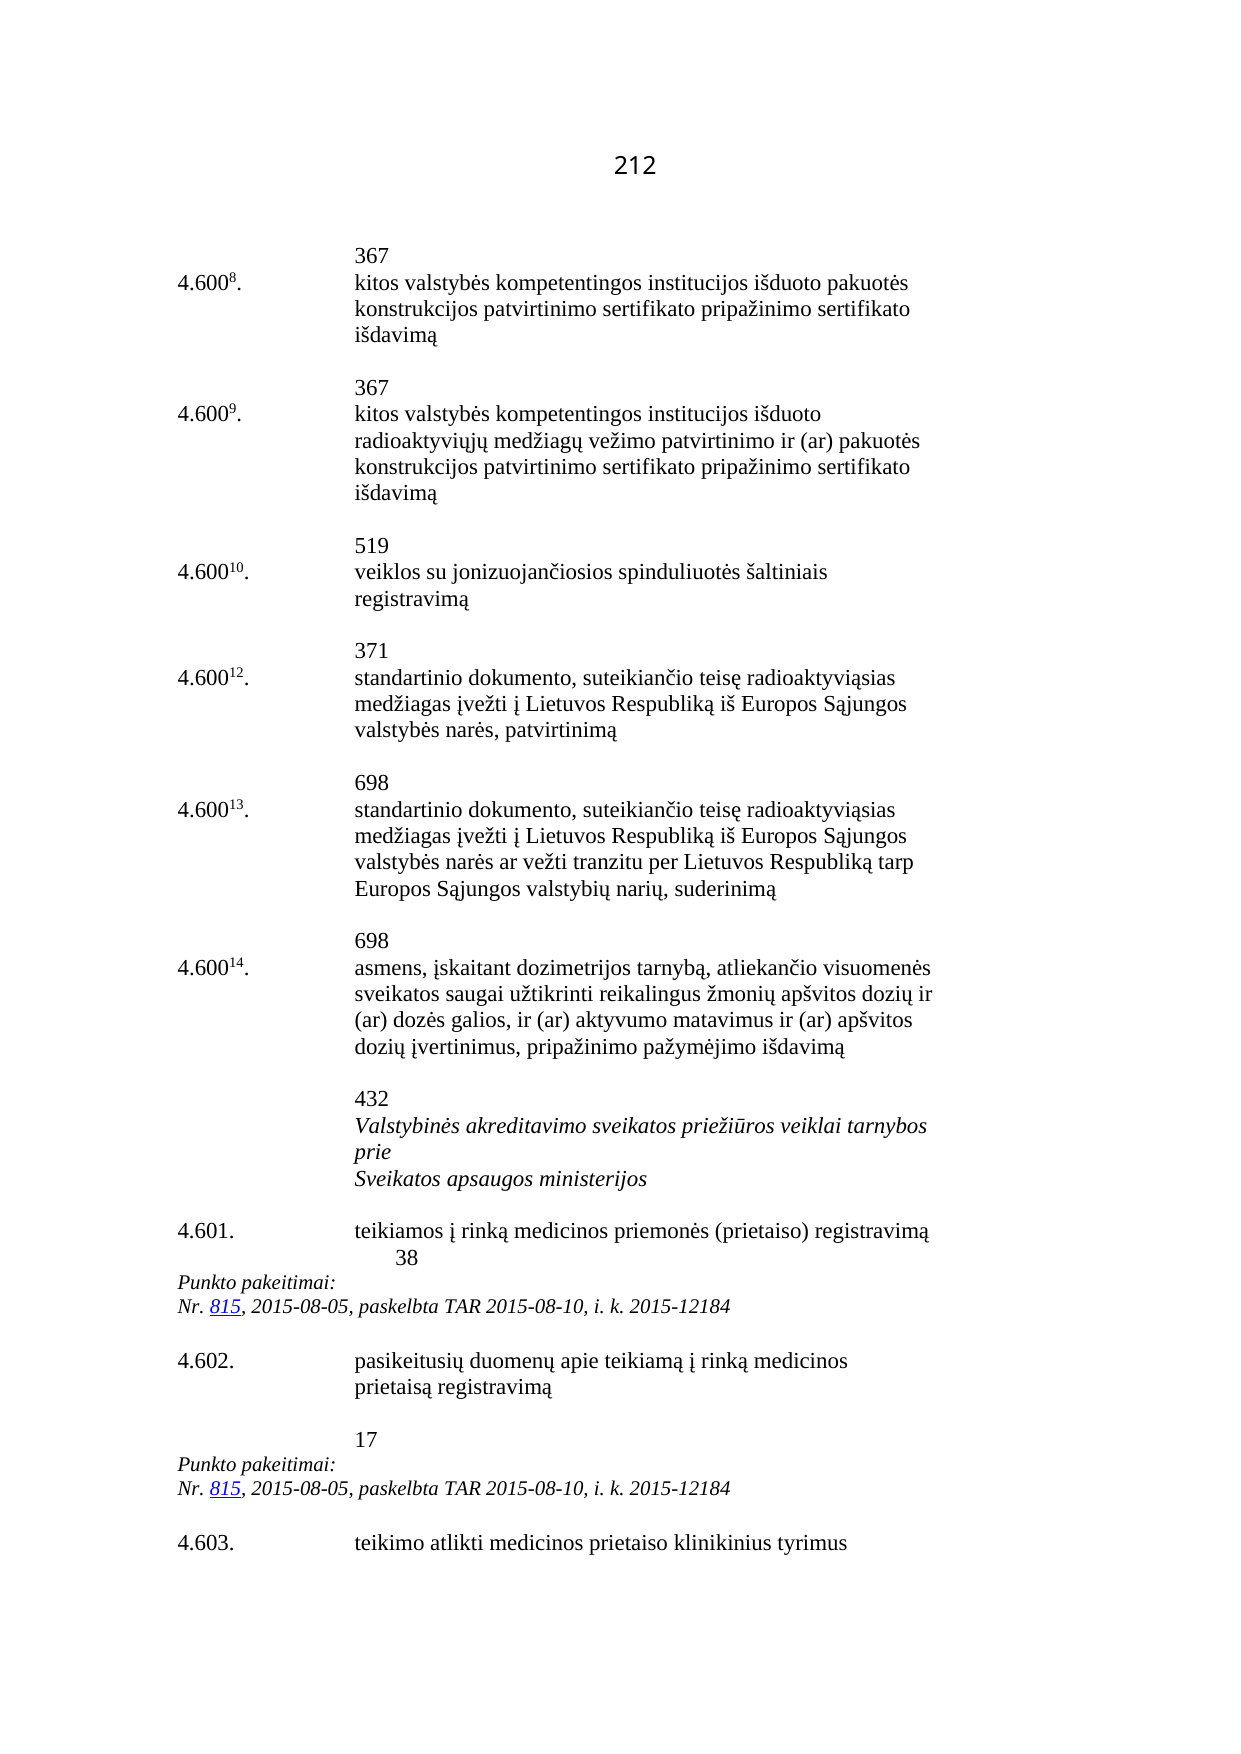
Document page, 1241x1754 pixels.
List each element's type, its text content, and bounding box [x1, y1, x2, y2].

text Nr. 815, 2015-08-05, paskelbta TAR 2015-08-10, i. k. 2015-12184 [177, 1476, 1093, 1500]
text Nr. 815, 2015-08-05, paskelbta TAR 2015-08-10, i. k. 2015-12184 [177, 1294, 1093, 1318]
text 4.603. teikimo atlikti medicinos prietaiso klinikinius tyrimus [177, 1529, 945, 1556]
text 4.601. teikiamos į rinką medicinos priemonės (prietaiso) registravimą 38 [177, 1217, 975, 1270]
text 4.60013. standartinio dokumento, suteikiančio teisę radioaktyviąsias medžiagas įvežti į Lietuvos Respubliką iš Europos Sąjungos valstybės narės ar vežti tranzitu per Lietuvos Respubliką tarp Europos Sąjungos valstybių narių, suderinimą 698 [177, 796, 945, 954]
text 4.6008. kitos valstybės kompetentingos institucijos išduoto pakuotės konstrukcijos patvirtinimo sertifikato pripažinimo sertifikato išdavimą 367 [177, 268, 945, 400]
text 4.60012. standartinio dokumento, suteikiančio teisę radioaktyviąsias medžiagas įvežti į Lietuvos Respubliką iš Europos Sąjungos valstybės narės, patvirtinimą 698 [177, 664, 945, 796]
text Punkto pakeitimai: [177, 1452, 1093, 1476]
text 367 [177, 216, 945, 268]
text 4.602. pasikeitusių duomenų apie teikiamą į rinką medicinos [177, 1347, 945, 1373]
text 4.60014. asmens, įskaitant dozimetrijos tarnybą, atliekančio visuomenės sveikatos saugai užtikrinti reikalingus žmonių apšvitos dozių ir (ar) dozės galios, ir (ar) aktyvumo matavimus ir (ar) apšvitos dozių įvertinimus, pripažinimo pažymėjimo išdavimą 432 [177, 954, 945, 1112]
text 4.6009. kitos valstybės kompetentingos institucijos išduoto radioaktyviųjų medžiagų vežimo patvirtinimo ir (ar) pakuotės konstrukcijos patvirtinimo sertifikato pripažinimo sertifikato išdavimą 519 [177, 400, 945, 558]
text 4.60010. veiklos su jonizuojančiosios spinduliuotės šaltiniais registravimą 371 [177, 558, 945, 664]
text Valstybinės akreditavimo sveikatos priežiūros veiklai tarnybos prie Sveikatos apsaugos ministerijos [354, 1112, 945, 1217]
text Punkto pakeitimai: [177, 1270, 1093, 1294]
text prietaisą registravimą 17 [354, 1373, 945, 1452]
